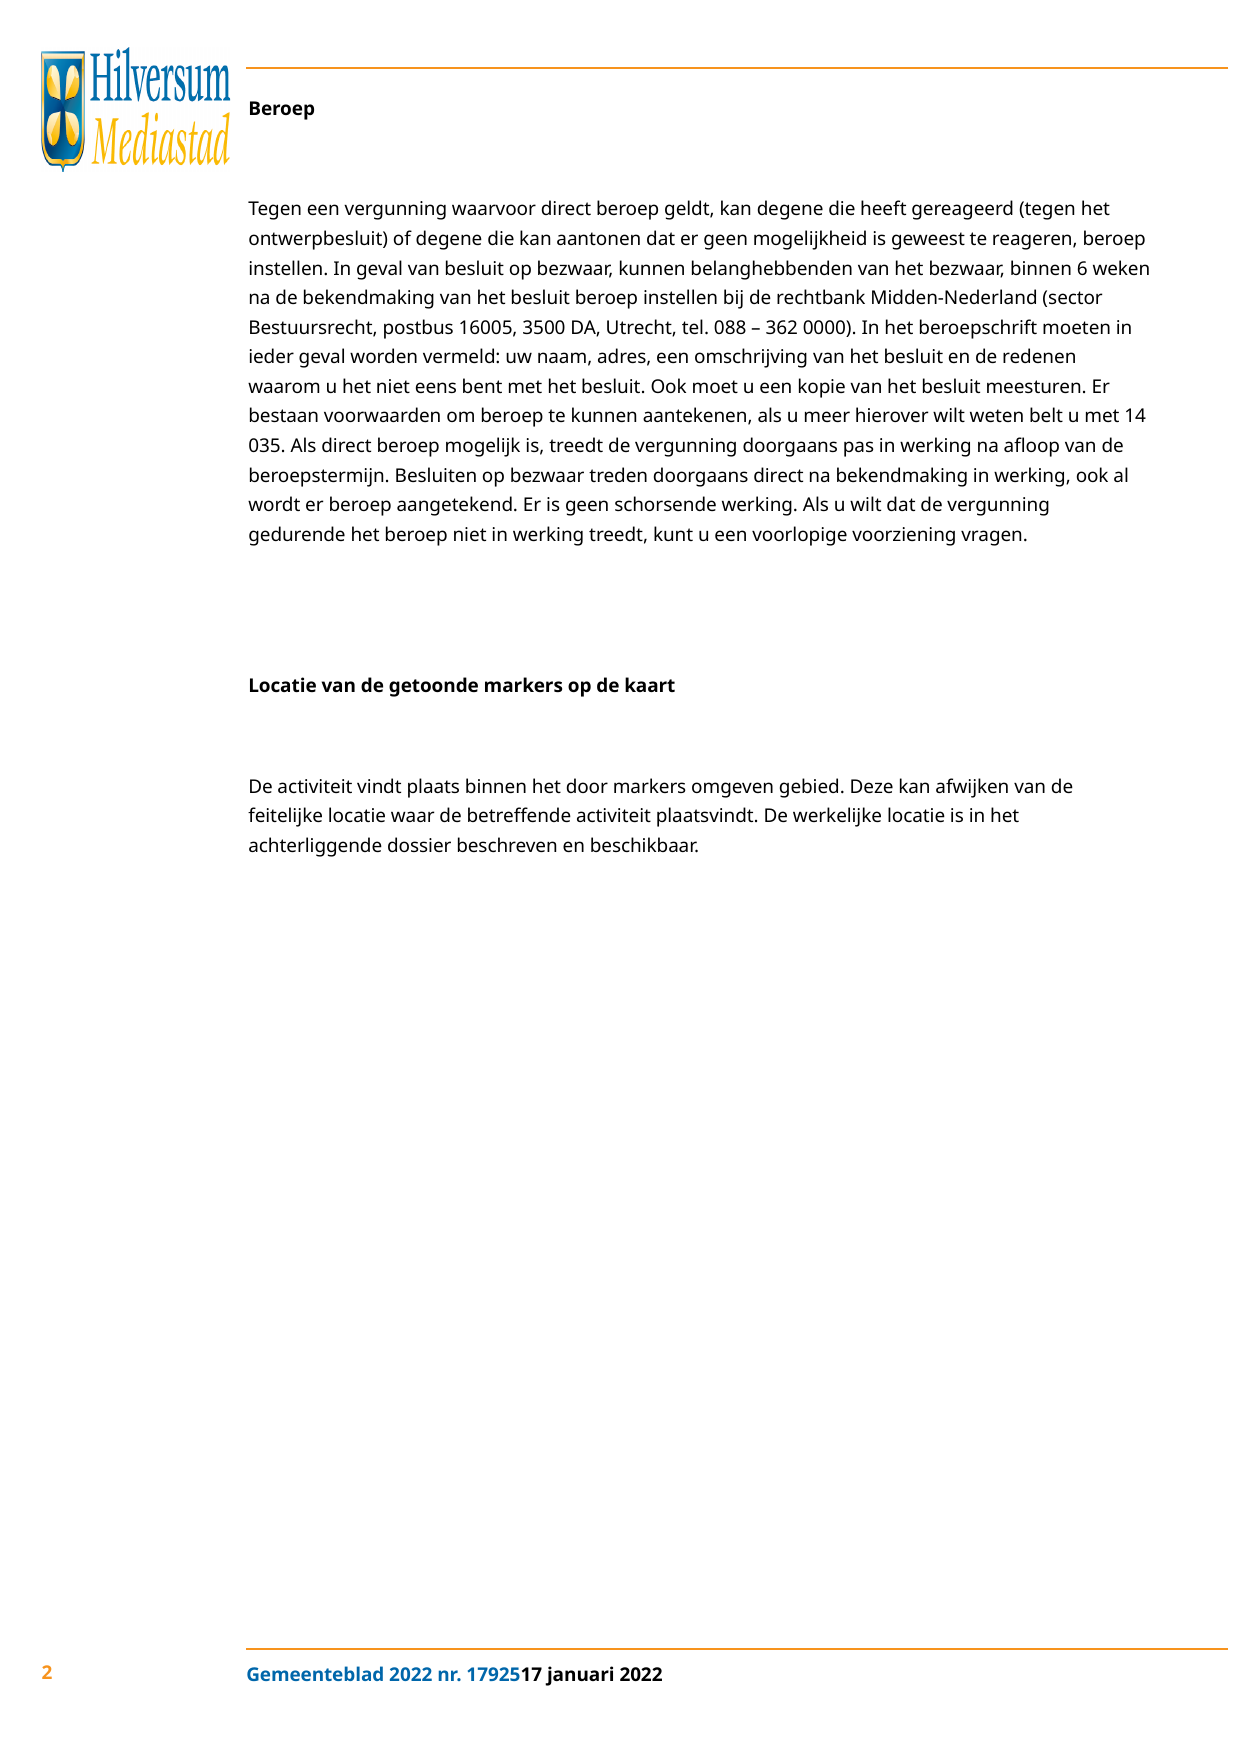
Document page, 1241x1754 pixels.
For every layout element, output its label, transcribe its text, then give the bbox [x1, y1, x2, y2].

text Locatie van de getoonde markers op de kaart [248, 672, 1152, 698]
text De activiteit vindt plaats binnen het door markers omgeven gebied. Deze kan afwijken van de feitelijke locatie waar de betreffende activiteit plaatsvindt. De werkelijke locatie is in het achterliggende dossier beschreven en beschikbaar. [248, 773, 1152, 858]
text Tegen een vergunning waarvoor direct beroep geldt, kan degene die heeft gereageerd (tegen het ontwerpbesluit) of degene die kan aantonen dat er geen mogelijkheid is geweest te reageren, beroep instellen. In geval van besluit op bezwaar, kunnen belanghebbenden van het bezwaar, binnen 6 weken na de bekendmaking van het besluit beroep instellen bij de rechtbank Midden-Nederland (sector Bestuursrecht, postbus 16005, 3500 DA, Utrecht, tel. 088 – 362 0000). In het beroepschrift moeten in ieder geval worden vermeld: uw naam, adres, een omschrijving van het besluit en de redenen waarom u het niet eens bent met het besluit. Ook moet u een kopie van het besluit meesturen. Er bestaan voorwaarden om beroep te kunnen aantekenen, als u meer hierover wilt weten belt u met 14 035. Als direct beroep mogelijk is, treedt de vergunning doorgaans pas in werking na afloop van de beroepstermijn. Besluiten op bezwaar treden doorgaans direct na bekendmaking in werking, ook al wordt er beroep aangetekend. Er is geen schorsende werking. Als u wilt dat de vergunning gedurende het beroep niet in werking treedt, kunt u een voorlopige voorziening vragen. [248, 196, 1152, 547]
picture [41, 47, 231, 172]
text Beroep [248, 95, 1152, 121]
